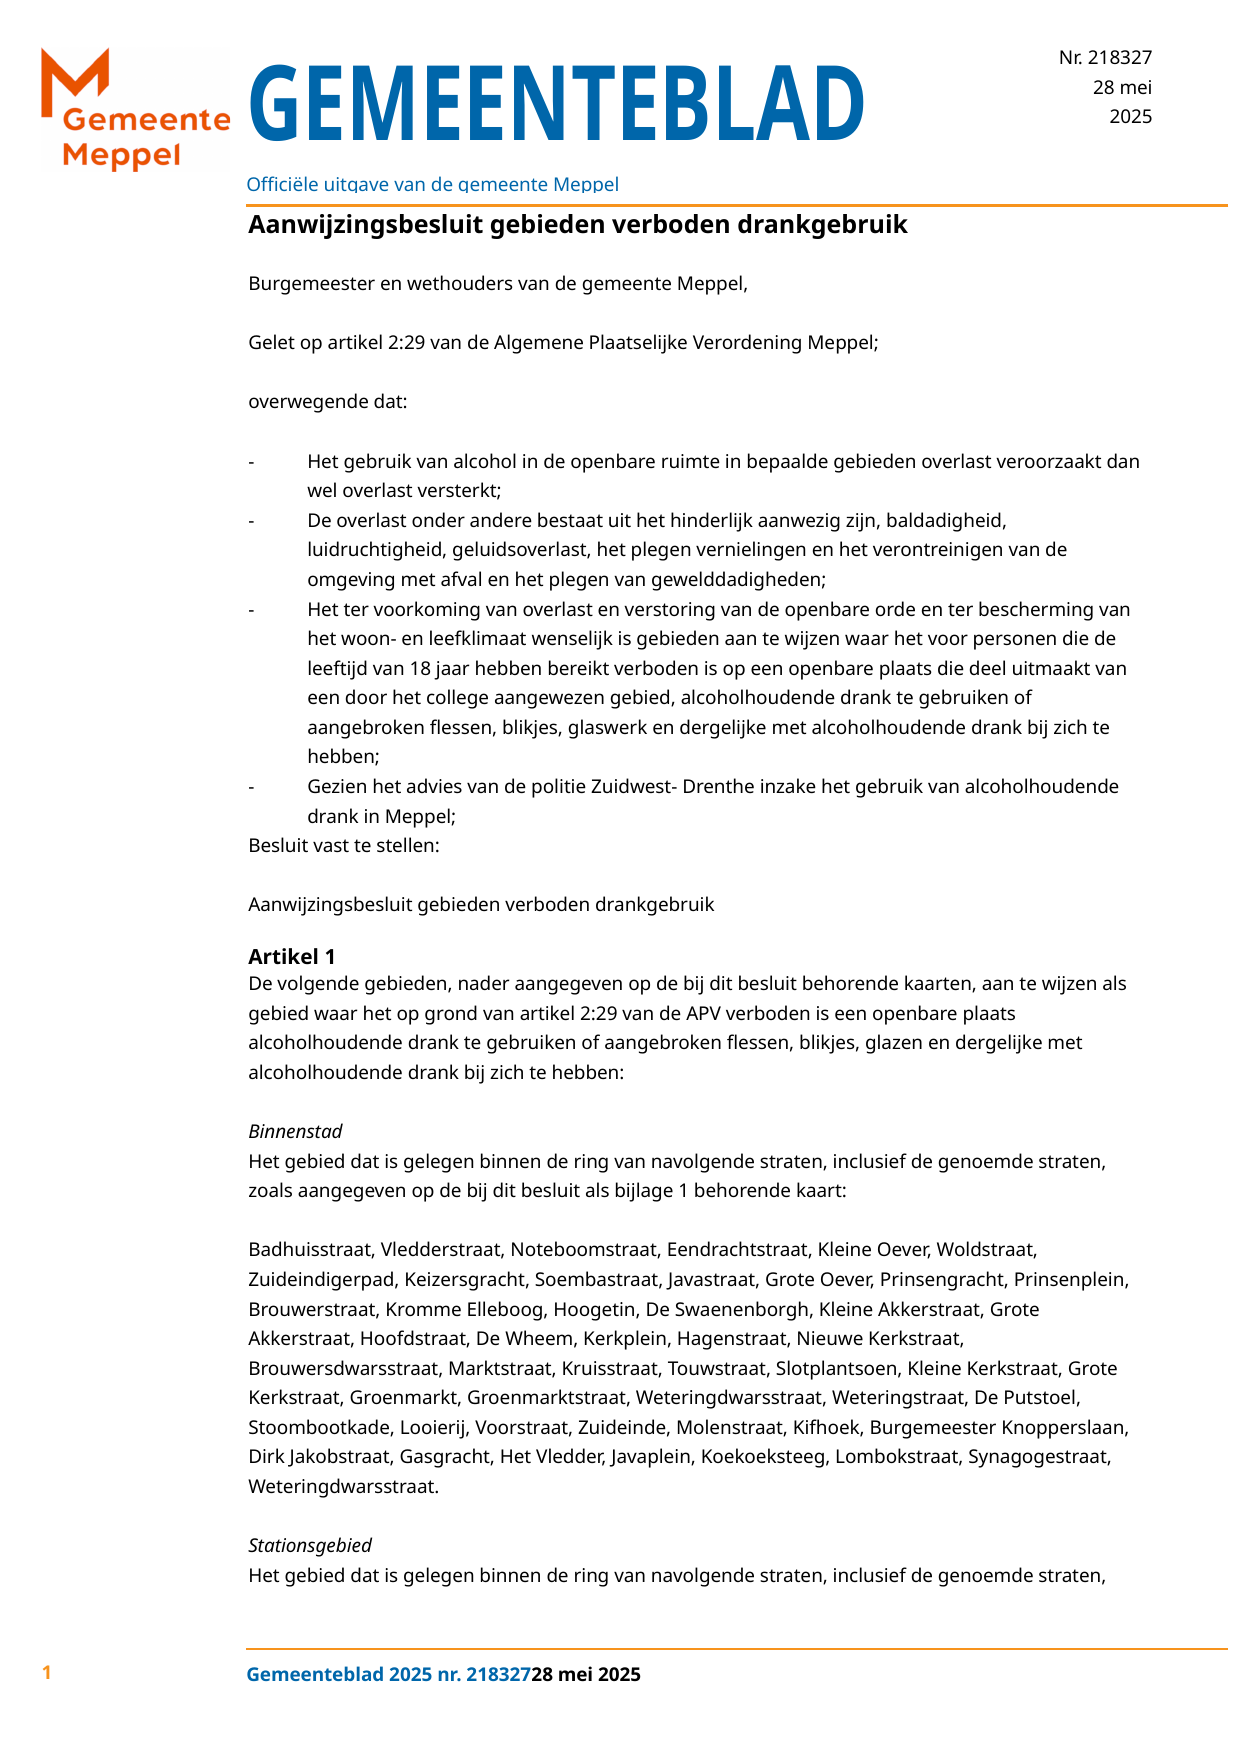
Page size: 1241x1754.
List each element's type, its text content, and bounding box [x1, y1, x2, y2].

text Aanwijzingsbesluit gebieden verboden drankgebruik [248, 892, 1152, 917]
list Het ter voorkoming van overlast en verstoring van de openbare orde en ter bescherming van het woon- en leefklimaat wenselijk is gebieden aan te wijzen waar het voor personen die de leeftijd van 18 jaar hebben bereikt verboden is op een openbare plaats die deel uitmaakt van een door het college aangewezen gebied, alcoholhoudende drank te gebruiken of aangebroken flessen, blikjes, glaswerk en dergelijke met alcoholhoudende drank bij zich te hebben; [248, 596, 1152, 769]
picture [41, 47, 231, 172]
list Het gebruik van alcohol in de openbare ruimte in bepaalde gebieden overlast veroorzaakt dan wel overlast versterkt; [248, 448, 1152, 503]
text Burgemeester en wethouders van de gemeente Meppel, [248, 270, 1152, 296]
text Aanwijzingsbesluit gebieden verboden drankgebruik [248, 207, 1152, 241]
text Gelet op artikel 2:29 van de Algemene Plaatselijke Verordening Meppel; [248, 329, 1152, 355]
text Het gebied dat is gelegen binnen de ring van navolgende straten, inclusief de genoemde straten, zoals aangegeven op de bij dit besluit als bijlage 1 behorende kaart: [248, 1148, 1152, 1203]
text Besluit vast te stellen: [248, 832, 1152, 858]
text Stationsgebied [248, 1532, 1152, 1558]
text Artikel 1 [248, 942, 1152, 970]
text Badhuisstraat, Vledderstraat, Noteboomstraat, Eendrachtstraat, Kleine Oever, Woldstraat, Zuideindigerpad, Keizersgracht, Soembastraat, Javastraat, Grote Oever, Prinsengracht, Prinsenplein, Brouwerstraat, Kromme Elleboog, Hoogetin, De Swaenenborgh, Kleine Akkerstraat, Grote Akkerstraat, Hoofdstraat, De Wheem, Kerkplein, Hagenstraat, Nieuwe Kerkstraat, Brouwersdwarsstraat, Marktstraat, Kruisstraat, Touwstraat, Slotplantsoen, Kleine Kerkstraat, Grote Kerkstraat, Groenmarkt, Groenmarktstraat, Weteringdwarsstraat, Weteringstraat, De Putstoel, Stoombootkade, Looierij, Voorstraat, Zuideinde, Molenstraat, Kifhoek, Burgemeester Knopperslaan, Dirk Jakobstraat, Gasgracht, Het Vledder, Javaplein, Koekoeksteeg, Lombokstraat, Synagogestraat, Weteringdwarsstraat. [248, 1237, 1152, 1499]
text overwegende dat: [248, 389, 1152, 414]
list Gezien het advies van de politie Zuidwest- Drenthe inzake het gebruik van alcoholhoudende drank in Meppel; [248, 773, 1152, 828]
text Het gebied dat is gelegen binnen de ring van navolgende straten, inclusief de genoemde straten, [248, 1562, 1152, 1588]
text Binnenstad [248, 1118, 1152, 1144]
text De volgende gebieden, nader aangegeven op de bij dit besluit behorende kaarten, aan te wijzen als gebied waar het op grond van artikel 2:29 van de APV verboden is een openbare plaats alcoholhoudende drank te gebruiken of aangebroken flessen, blikjes, glazen en dergelijke met alcoholhoudende drank bij zich te hebben: [248, 970, 1152, 1085]
list De overlast onder andere bestaat uit het hinderlijk aanwezig zijn, baldadigheid, luidruchtigheid, geluidsoverlast, het plegen vernielingen en het verontreinigen van de omgeving met afval en het plegen van gewelddadigheden; [248, 507, 1152, 592]
